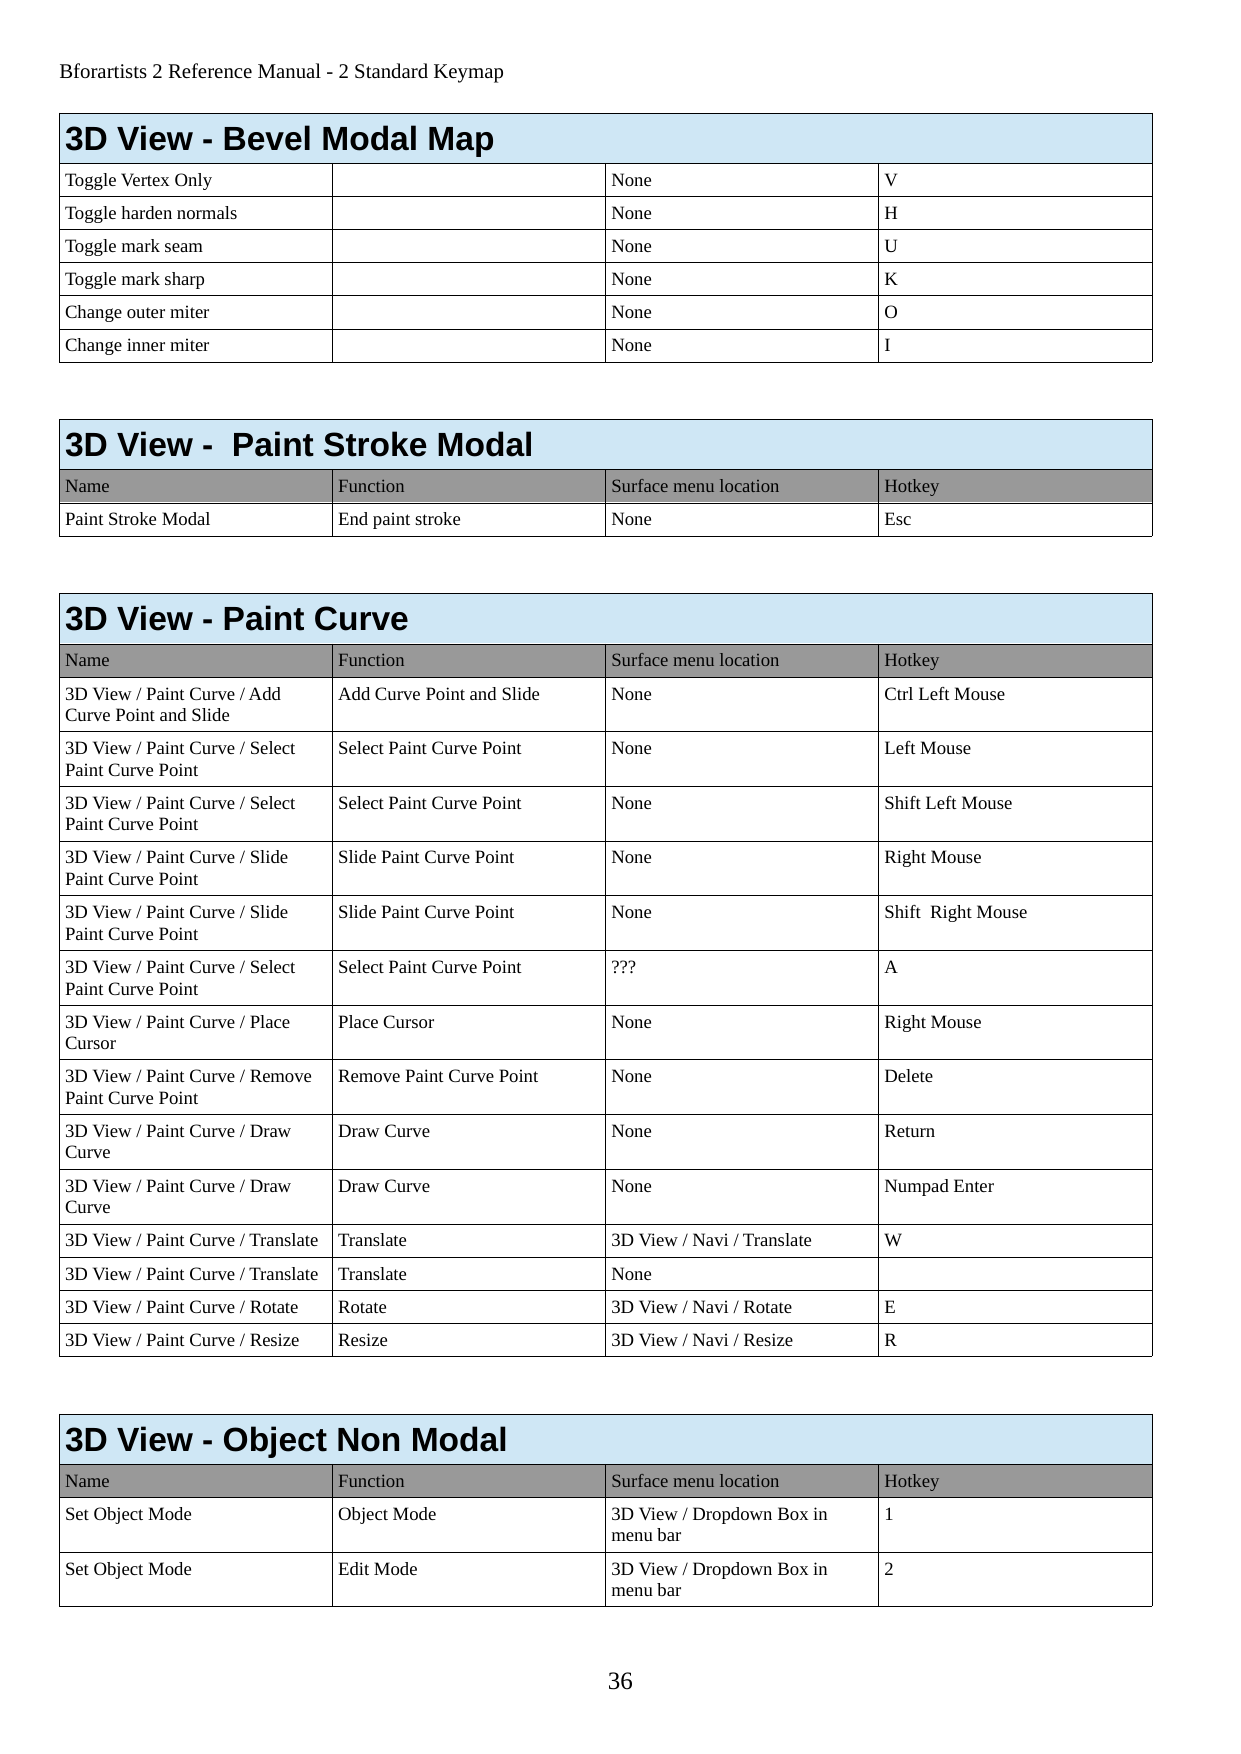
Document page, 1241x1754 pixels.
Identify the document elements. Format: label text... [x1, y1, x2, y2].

table_cell Shift Left Mouse [879, 787, 1152, 841]
table_cell Name [60, 470, 332, 502]
table_cell Select Paint Curve Point [333, 951, 605, 1005]
table_cell K [879, 263, 1152, 295]
table_cell 3D View / Navi / Translate [606, 1225, 878, 1257]
table_cell 3D View / Navi / Resize [606, 1324, 878, 1356]
table_header 3D View - Paint Stroke Modal [60, 420, 1152, 469]
table_cell Numpad Enter [879, 1170, 1152, 1223]
table_cell Draw Curve [333, 1170, 605, 1223]
table_header 3D View - Bevel Modal Map [60, 114, 1152, 163]
table_cell End paint stroke [333, 504, 605, 536]
table_cell Paint Stroke Modal [60, 504, 332, 536]
table_cell 3D View / Dropdown Box in menu bar [606, 1553, 878, 1606]
table_cell 1 [879, 1498, 1152, 1552]
table_cell 3D View / Paint Curve / Slide Paint Curve Point [60, 896, 332, 950]
table_cell 3D View / Paint Curve / Rotate [60, 1291, 332, 1323]
table_cell O [879, 296, 1152, 328]
table_cell 3D View / Paint Curve / Add Curve Point and Slide [60, 678, 332, 731]
table_cell None [606, 842, 878, 895]
table_cell None [606, 164, 878, 196]
table_cell Object Mode [333, 1498, 605, 1552]
table_cell 3D View / Paint Curve / Select Paint Curve Point [60, 787, 332, 841]
table_cell R [879, 1324, 1152, 1356]
table_cell 3D View / Paint Curve / Place Cursor [60, 1006, 332, 1059]
table_cell Surface menu location [606, 1465, 878, 1497]
table_cell Name [60, 1465, 332, 1497]
table_header 3D View - Paint Curve [60, 594, 1152, 643]
table_cell Draw Curve [333, 1115, 605, 1169]
table_cell 3D View / Dropdown Box in menu bar [606, 1498, 878, 1552]
table_cell W [879, 1225, 1152, 1257]
table_cell A [879, 951, 1152, 1005]
table_cell [333, 164, 605, 196]
table_cell Right Mouse [879, 842, 1152, 895]
table_cell Name [60, 645, 332, 677]
table_cell Shift Right Mouse [879, 896, 1152, 950]
table_cell None [606, 678, 878, 731]
table_cell [333, 230, 605, 262]
table_cell Toggle mark sharp [60, 263, 332, 295]
table_cell Add Curve Point and Slide [333, 678, 605, 731]
table_cell I [879, 330, 1152, 362]
table_cell 3D View / Paint Curve / Select Paint Curve Point [60, 951, 332, 1005]
table_cell [333, 296, 605, 328]
table_cell None [606, 504, 878, 536]
table_cell V [879, 164, 1152, 196]
table_cell None [606, 263, 878, 295]
table_cell Select Paint Curve Point [333, 787, 605, 841]
table_cell Select Paint Curve Point [333, 732, 605, 786]
table_cell None [606, 296, 878, 328]
table_cell Set Object Mode [60, 1498, 332, 1552]
table_cell None [606, 1006, 878, 1059]
table_cell E [879, 1291, 1152, 1323]
table_cell Translate [333, 1225, 605, 1257]
table_cell Hotkey [879, 645, 1152, 677]
table_cell 2 [879, 1553, 1152, 1606]
table_cell Function [333, 645, 605, 677]
table_cell 3D View / Paint Curve / Draw Curve [60, 1170, 332, 1223]
table_cell 3D View / Paint Curve / Select Paint Curve Point [60, 732, 332, 786]
table_cell 3D View / Paint Curve / Resize [60, 1324, 332, 1356]
table_cell None [606, 1060, 878, 1114]
table_cell Esc [879, 504, 1152, 536]
table_cell Translate [333, 1258, 605, 1290]
table_cell Hotkey [879, 1465, 1152, 1497]
table_cell None [606, 330, 878, 362]
table_cell Remove Paint Curve Point [333, 1060, 605, 1114]
table_cell Place Cursor [333, 1006, 605, 1059]
table_cell Ctrl Left Mouse [879, 678, 1152, 731]
table_cell [333, 330, 605, 362]
table_cell Function [333, 1465, 605, 1497]
table_cell 3D View / Paint Curve / Translate [60, 1225, 332, 1257]
table_cell Surface menu location [606, 470, 878, 502]
table_cell Toggle Vertex Only [60, 164, 332, 196]
table_header 3D View - Object Non Modal [60, 1415, 1152, 1464]
table_cell Return [879, 1115, 1152, 1169]
table_cell None [606, 1170, 878, 1223]
table_cell H [879, 197, 1152, 229]
table_cell [879, 1258, 1152, 1290]
table_cell None [606, 732, 878, 786]
table_cell 3D View / Paint Curve / Draw Curve [60, 1115, 332, 1169]
table_cell Edit Mode [333, 1553, 605, 1606]
table_cell Change outer miter [60, 296, 332, 328]
table_cell None [606, 197, 878, 229]
table_cell Resize [333, 1324, 605, 1356]
table_cell Change inner miter [60, 330, 332, 362]
table_cell Slide Paint Curve Point [333, 896, 605, 950]
table_cell 3D View / Paint Curve / Remove Paint Curve Point [60, 1060, 332, 1114]
table_cell Toggle mark seam [60, 230, 332, 262]
table_cell 3D View / Navi / Rotate [606, 1291, 878, 1323]
table_cell U [879, 230, 1152, 262]
table_cell [333, 263, 605, 295]
table_cell Function [333, 470, 605, 502]
table_cell None [606, 1115, 878, 1169]
table_cell None [606, 230, 878, 262]
table_cell Right Mouse [879, 1006, 1152, 1059]
table_cell Rotate [333, 1291, 605, 1323]
table_cell None [606, 1258, 878, 1290]
table_cell Delete [879, 1060, 1152, 1114]
table_cell None [606, 896, 878, 950]
table_cell Toggle harden normals [60, 197, 332, 229]
table_cell None [606, 787, 878, 841]
table_cell ??? [606, 951, 878, 1005]
table_cell 3D View / Paint Curve / Translate [60, 1258, 332, 1290]
table_cell Set Object Mode [60, 1553, 332, 1606]
table_cell Left Mouse [879, 732, 1152, 786]
table_cell [333, 197, 605, 229]
table_cell 3D View / Paint Curve / Slide Paint Curve Point [60, 842, 332, 895]
table_cell Surface menu location [606, 645, 878, 677]
table_cell Hotkey [879, 470, 1152, 502]
table_cell Slide Paint Curve Point [333, 842, 605, 895]
